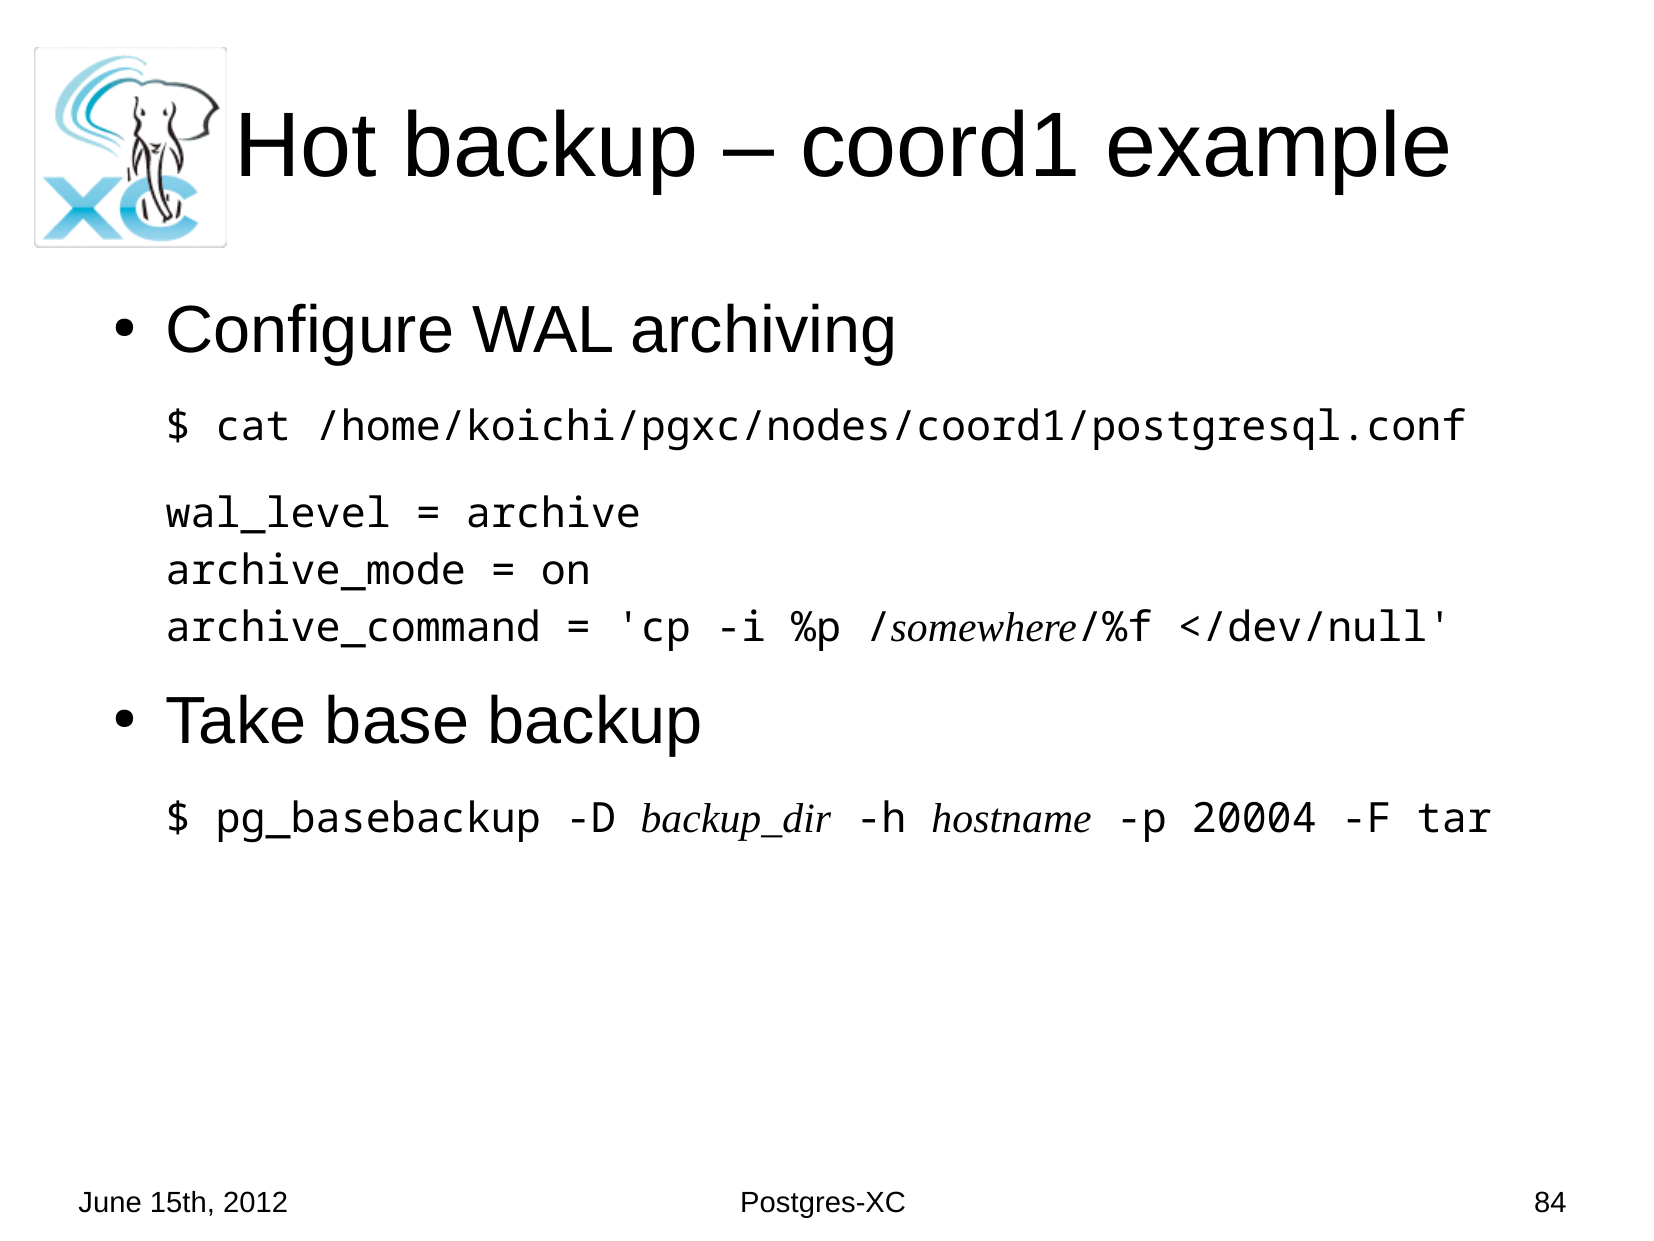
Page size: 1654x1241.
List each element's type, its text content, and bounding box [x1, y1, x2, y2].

picture [34, 47, 227, 248]
list Configure WAL archiving $ cat /home/koichi/pgxc/nodes/coord1/postgresql.conf wal_level = archive archive_mode = on archive_command = 'cp -i %p /somewhere/%f </dev/null' Take base backup $ pg_basebackup -D backup_dir -h hostname -p 20004 -F tar [94, 291, 1583, 1148]
title Hot backup – coord1 example [234, 40, 1599, 248]
